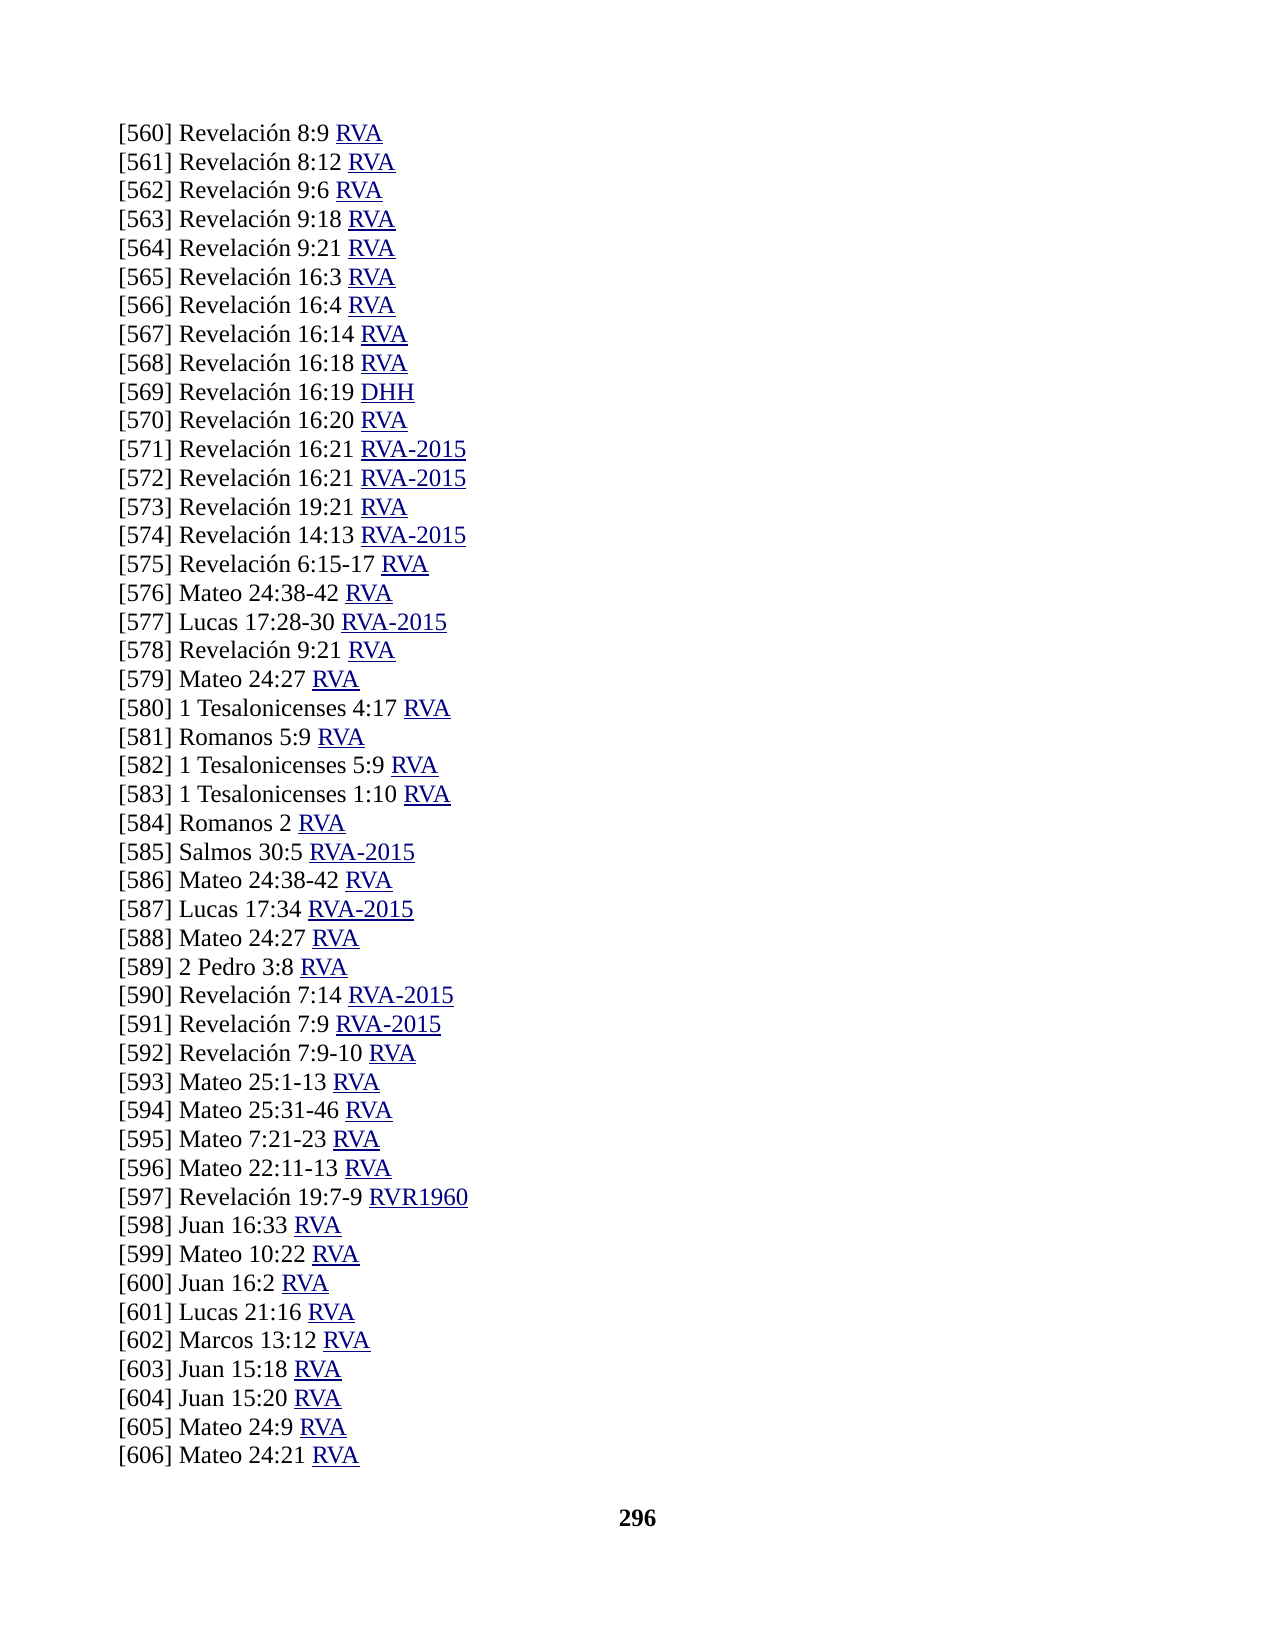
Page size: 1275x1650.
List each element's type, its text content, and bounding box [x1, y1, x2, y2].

text Lucas 17:34 RVA-2015 [118, 894, 1157, 923]
text Revelación 7:9 RVA-2015 [118, 1009, 1157, 1038]
text Salmos 30:5 RVA-2015 [118, 837, 1157, 866]
text Revelación 16:18 RVA [118, 348, 1157, 377]
text 2 Pedro 3:8 RVA [118, 952, 1157, 981]
text Mateo 24:38-42 RVA [118, 578, 1157, 607]
text Mateo 24:21 RVA [118, 1441, 1157, 1469]
text Mateo 25:31-46 RVA [118, 1096, 1157, 1124]
text Mateo 24:38-42 RVA [118, 866, 1157, 894]
text Revelación 7:9-10 RVA [118, 1038, 1157, 1067]
text Juan 15:20 RVA [118, 1383, 1157, 1412]
text 1 Tesalonicenses 4:17 RVA [118, 693, 1157, 722]
text Lucas 17:28-30 RVA-2015 [118, 607, 1157, 636]
text Mateo 24:9 RVA [118, 1412, 1157, 1441]
text Mateo 10:22 RVA [118, 1239, 1157, 1268]
text Mateo 24:27 RVA [118, 923, 1157, 952]
text Revelación 8:9 RVA [118, 118, 1157, 147]
text Revelación 9:18 RVA [118, 204, 1157, 233]
text Juan 16:33 RVA [118, 1211, 1157, 1239]
text Revelación 16:14 RVA [118, 319, 1157, 348]
text Revelación 7:14 RVA-2015 [118, 981, 1157, 1009]
text Revelación 16:21 RVA-2015 [118, 434, 1157, 463]
text Revelación 16:19 DHH [118, 377, 1157, 406]
text Marcos 13:12 RVA [118, 1326, 1157, 1354]
text Mateo 7:21-23 RVA [118, 1124, 1157, 1153]
text Revelación 9:6 RVA [118, 176, 1157, 204]
text Revelación 19:21 RVA [118, 492, 1157, 521]
text Mateo 25:1-13 RVA [118, 1067, 1157, 1096]
text Juan 16:2 RVA [118, 1268, 1157, 1297]
text Revelación 19:7-9 RVR1960 [118, 1182, 1157, 1211]
text Revelación 16:21 RVA-2015 [118, 463, 1157, 492]
text Revelación 16:4 RVA [118, 291, 1157, 319]
text Revelación 16:3 RVA [118, 262, 1157, 291]
text 1 Tesalonicenses 1:10 RVA [118, 779, 1157, 808]
text Revelación 8:12 RVA [118, 147, 1157, 176]
text Revelación 9:21 RVA [118, 636, 1157, 664]
text Revelación 6:15-17 RVA [118, 549, 1157, 578]
text Lucas 21:16 RVA [118, 1297, 1157, 1326]
text Revelación 16:20 RVA [118, 406, 1157, 434]
text Revelación 14:13 RVA-2015 [118, 521, 1157, 549]
text Revelación 9:21 RVA [118, 233, 1157, 262]
text Mateo 24:27 RVA [118, 664, 1157, 693]
text Mateo 22:11-13 RVA [118, 1153, 1157, 1182]
text 1 Tesalonicenses 5:9 RVA [118, 751, 1157, 779]
text Romanos 5:9 RVA [118, 722, 1157, 751]
text Juan 15:18 RVA [118, 1354, 1157, 1383]
text Romanos 2 RVA [118, 808, 1157, 837]
